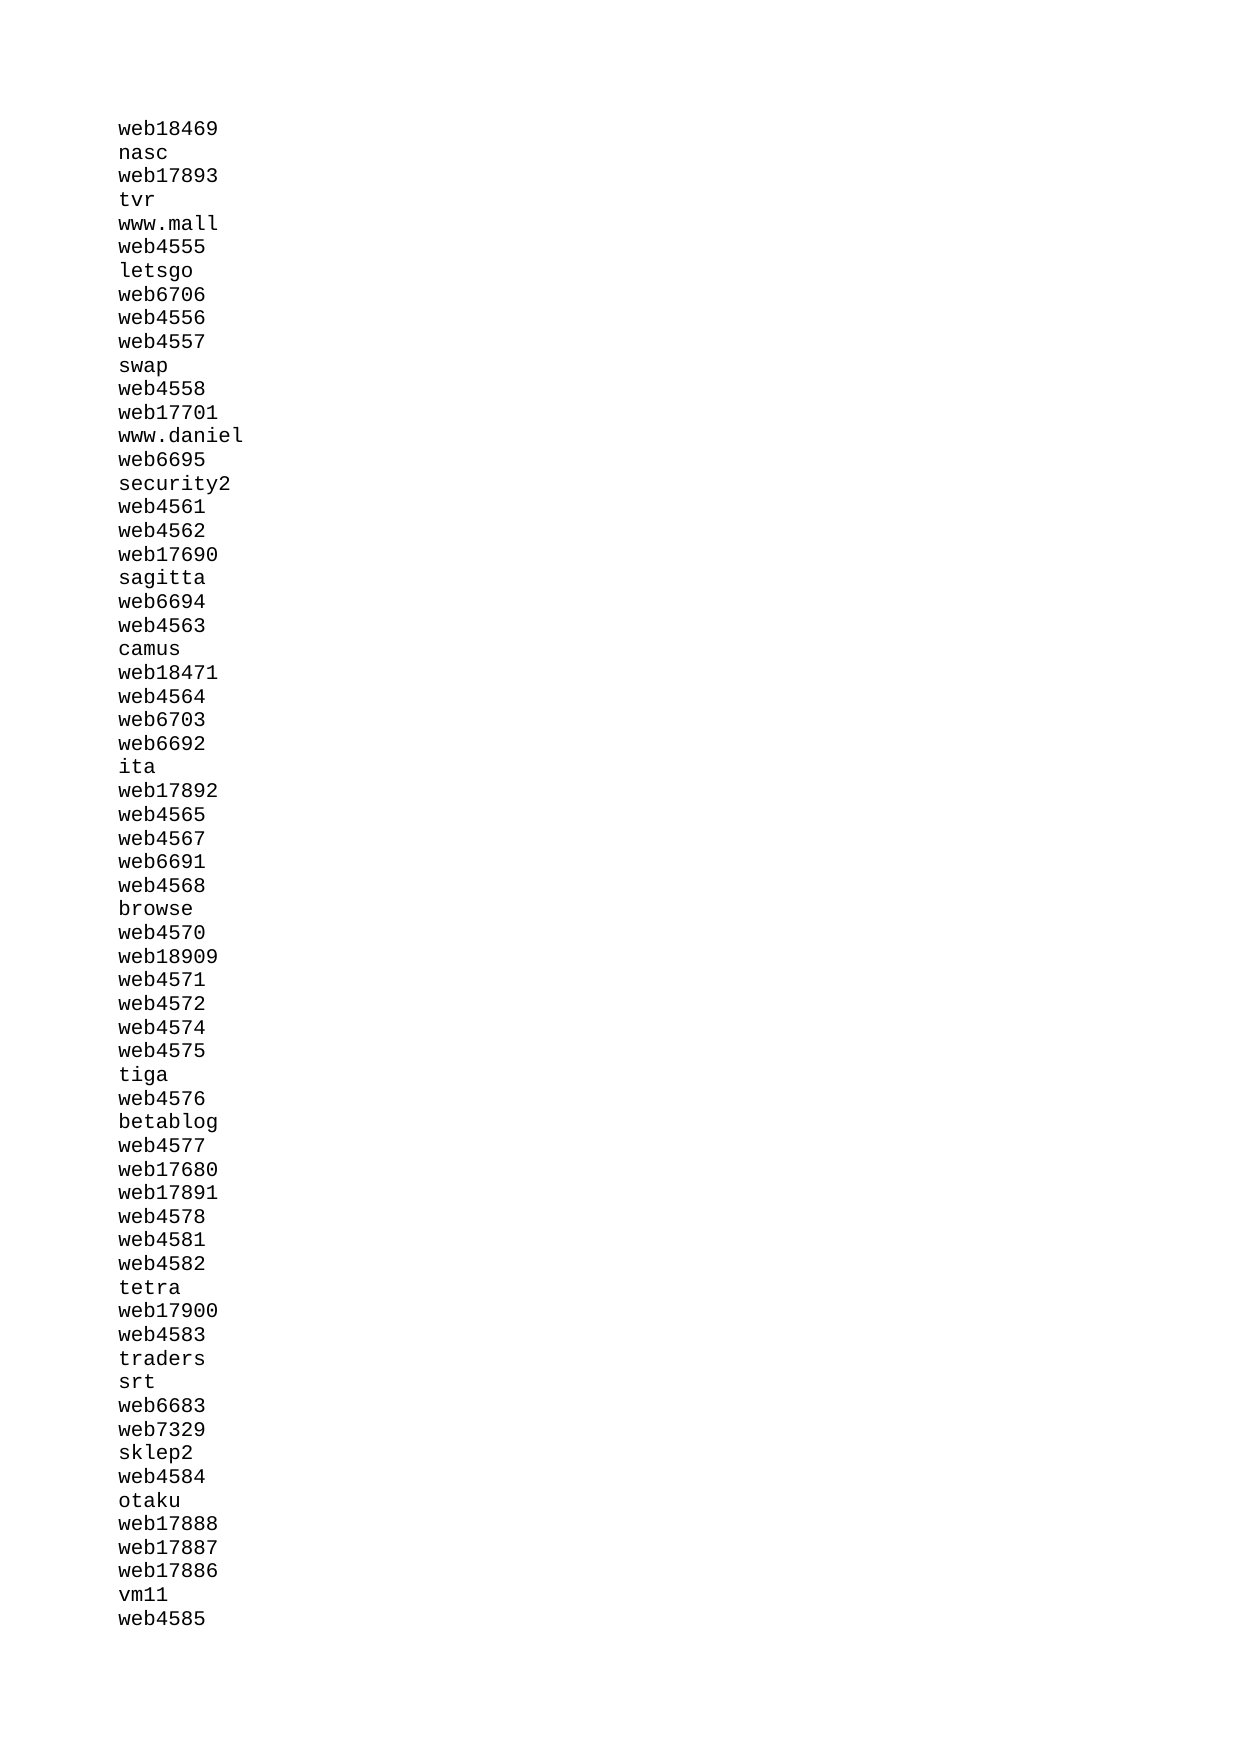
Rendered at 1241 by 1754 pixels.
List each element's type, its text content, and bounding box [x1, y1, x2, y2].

text srt [118, 1371, 1122, 1395]
text web4557 [118, 331, 1122, 354]
text swap [118, 354, 1122, 378]
text web4562 [118, 520, 1122, 544]
text otaku [118, 1489, 1122, 1513]
text web17891 [118, 1182, 1122, 1206]
text letsgo [118, 260, 1122, 284]
text web4576 [118, 1088, 1122, 1111]
text web18471 [118, 662, 1122, 686]
text web6692 [118, 733, 1122, 757]
text browse [118, 898, 1122, 922]
text www.daniel [118, 426, 1122, 449]
text web4563 [118, 615, 1122, 638]
text camus [118, 638, 1122, 662]
text web4575 [118, 1040, 1122, 1064]
text web6695 [118, 449, 1122, 473]
text web17701 [118, 402, 1122, 426]
text nasc [118, 142, 1122, 165]
text web4572 [118, 993, 1122, 1017]
text web4577 [118, 1135, 1122, 1158]
text web6691 [118, 851, 1122, 875]
text web18909 [118, 946, 1122, 969]
text web17887 [118, 1537, 1122, 1561]
text web4567 [118, 827, 1122, 851]
text web6706 [118, 284, 1122, 307]
text web4578 [118, 1206, 1122, 1229]
text tiga [118, 1064, 1122, 1088]
text web4568 [118, 875, 1122, 898]
text traders [118, 1348, 1122, 1371]
text web17680 [118, 1158, 1122, 1182]
text web4574 [118, 1017, 1122, 1040]
text web6694 [118, 591, 1122, 615]
text web7329 [118, 1419, 1122, 1442]
text web4582 [118, 1253, 1122, 1277]
text tvr [118, 189, 1122, 213]
text sklep2 [118, 1442, 1122, 1466]
text web17900 [118, 1300, 1122, 1324]
text www.mall [118, 213, 1122, 236]
text ita [118, 757, 1122, 780]
text web4570 [118, 922, 1122, 946]
text betablog [118, 1111, 1122, 1135]
text web6683 [118, 1395, 1122, 1419]
text web17892 [118, 780, 1122, 804]
text tetra [118, 1277, 1122, 1300]
text web4571 [118, 969, 1122, 993]
text web18469 [118, 118, 1122, 142]
text web4564 [118, 686, 1122, 709]
text web4583 [118, 1324, 1122, 1348]
text web4584 [118, 1466, 1122, 1489]
text web17886 [118, 1561, 1122, 1584]
text web4556 [118, 307, 1122, 331]
text web17893 [118, 165, 1122, 189]
text web4581 [118, 1229, 1122, 1253]
text web4585 [118, 1608, 1122, 1631]
text web4565 [118, 804, 1122, 827]
text web17888 [118, 1513, 1122, 1537]
text web4555 [118, 236, 1122, 260]
text web4558 [118, 378, 1122, 402]
text web4561 [118, 496, 1122, 520]
text security2 [118, 473, 1122, 496]
text sagitta [118, 567, 1122, 591]
text web6703 [118, 709, 1122, 733]
text web17690 [118, 544, 1122, 567]
text vm11 [118, 1584, 1122, 1608]
